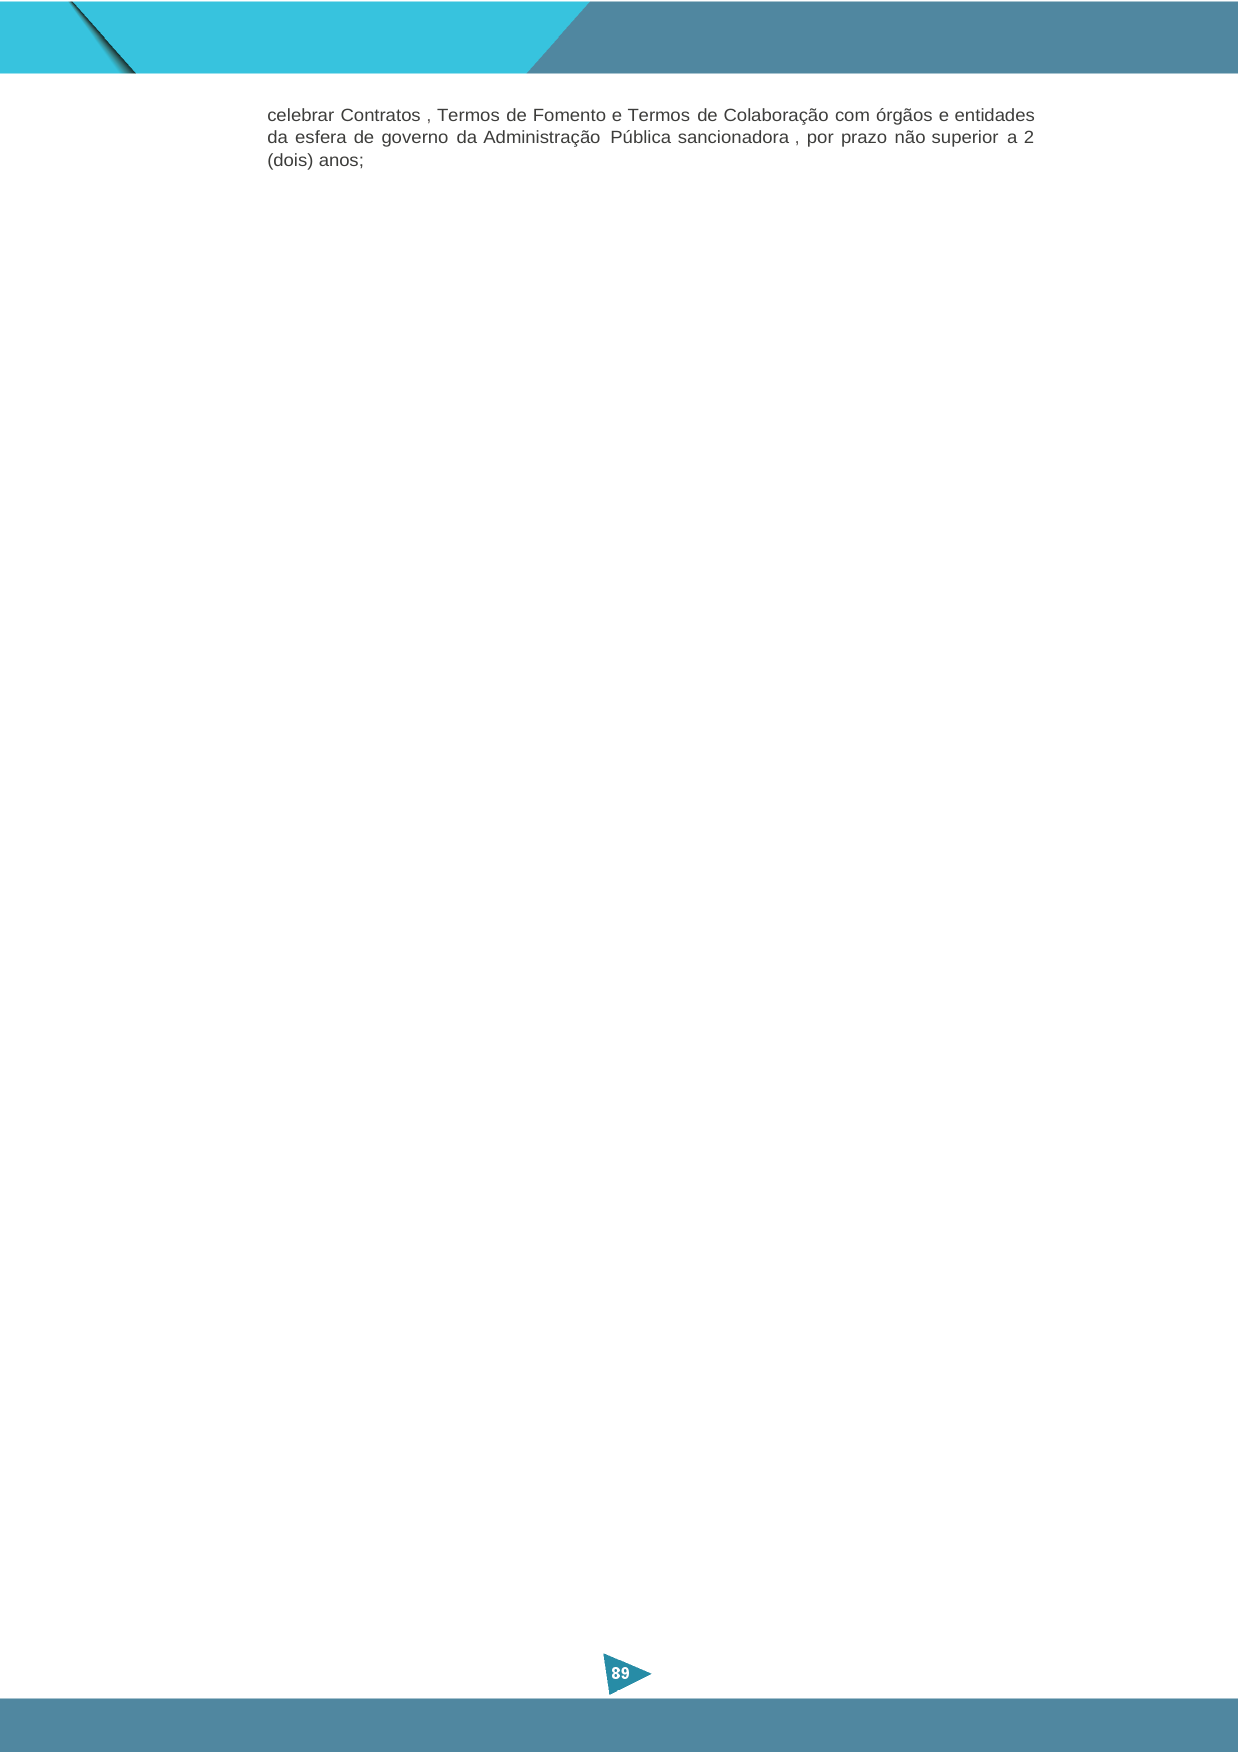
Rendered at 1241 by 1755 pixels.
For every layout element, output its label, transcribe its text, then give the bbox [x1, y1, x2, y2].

text celebrar Contratos , Termos de Fomento e Termos de Colaboração com órgãos e entidades da esfera de governo da Administração Pública sancionadora , por prazo não superior a 2 (dois) anos; [267, 104, 1035, 170]
